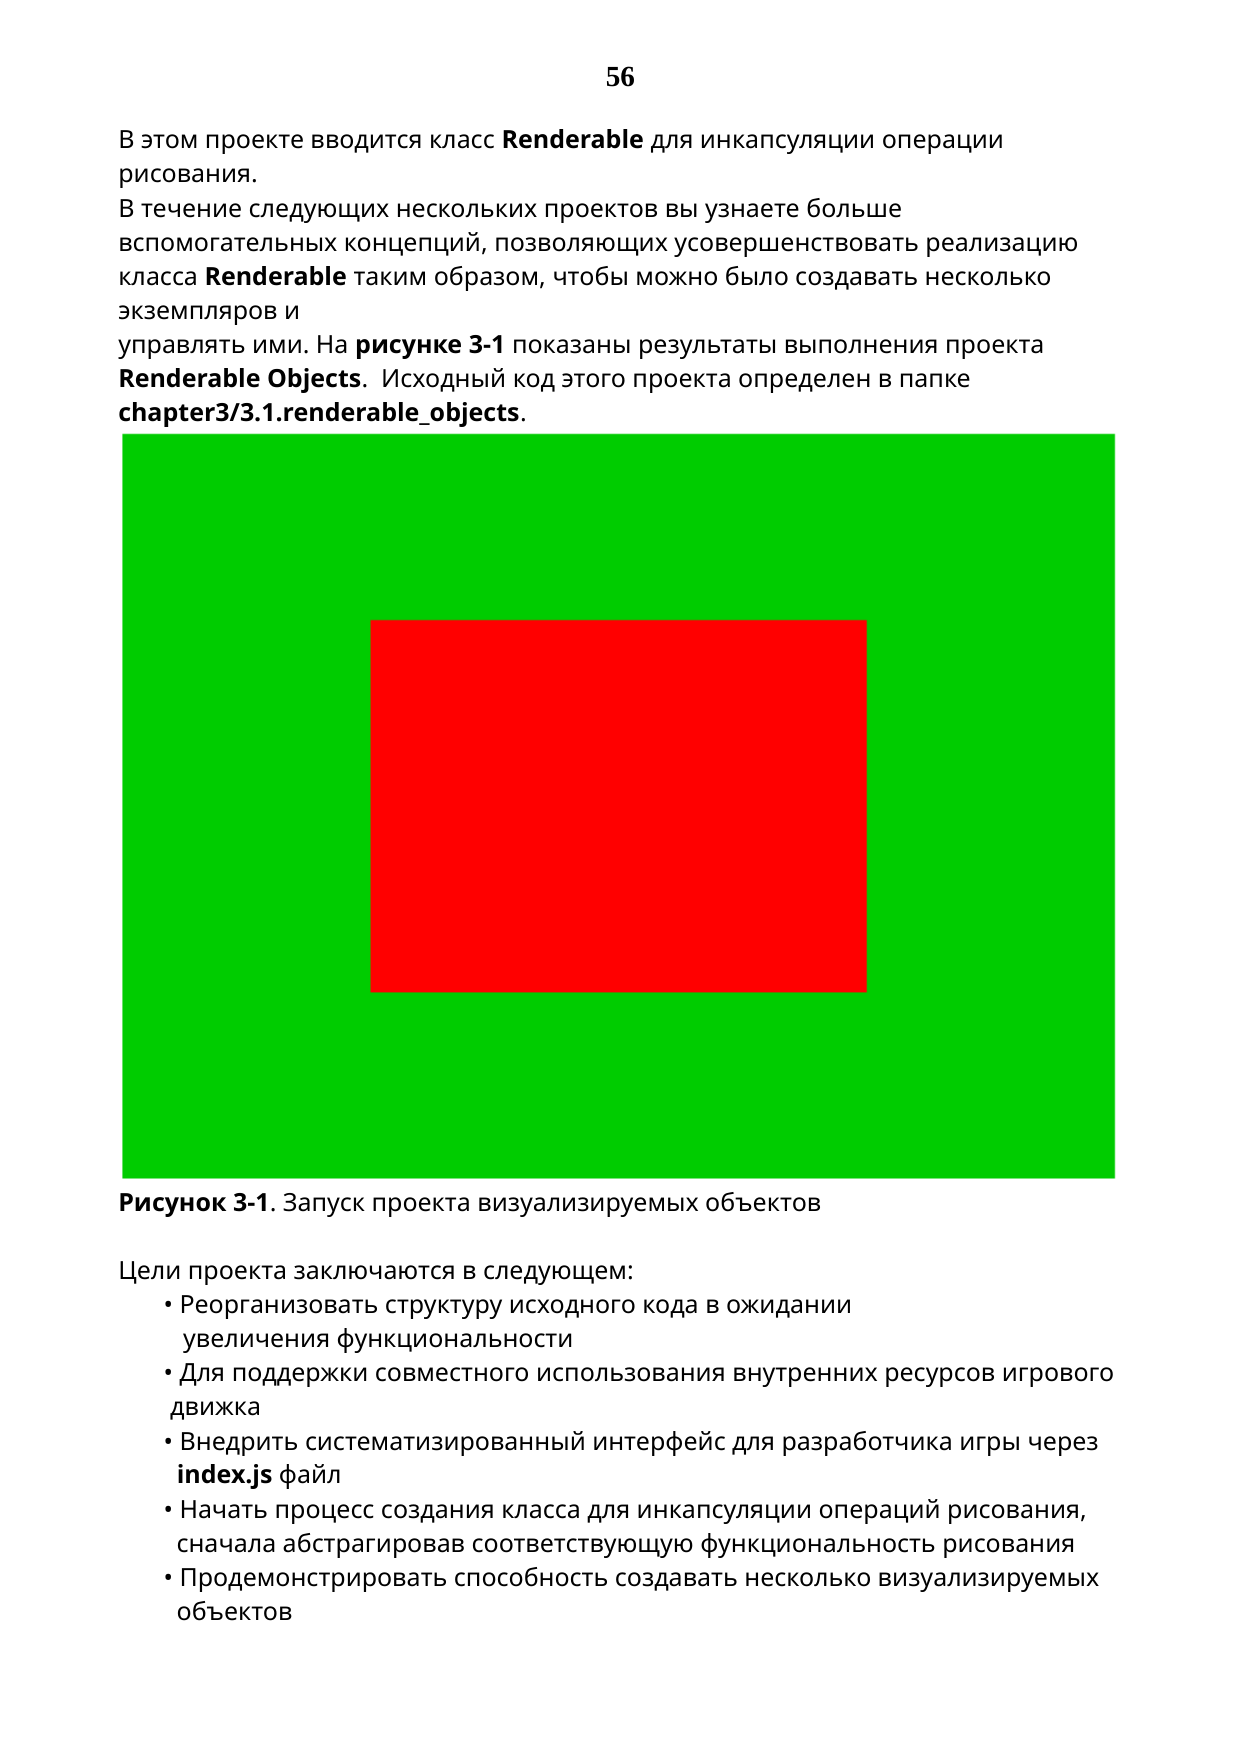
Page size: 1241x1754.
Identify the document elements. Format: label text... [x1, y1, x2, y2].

text Рисунок 3-1. Запуск проекта визуализируемых объектов [118, 1185, 1122, 1219]
text увеличения функциональности [118, 1321, 1122, 1355]
text Цели проекта заключаются в следующем: [118, 1253, 1122, 1287]
text сначала абстрагировав соответствующую функциональность рисования [118, 1525, 1122, 1559]
text • Для поддержки совместного использования внутренних ресурсов игрового [118, 1355, 1122, 1389]
text В этом проекте вводится класс Renderable для инкапсуляции операции рисования. [118, 122, 1122, 190]
text объектов [118, 1593, 1122, 1627]
text index.js файл [118, 1457, 1122, 1491]
text • Внедрить систематизированный интерфейс для разработчика игры через [118, 1423, 1122, 1457]
text В течение следующих нескольких проектов вы узнаете больше вспомогательных концепций, позволяющих усовершенствовать реализацию класса Renderable таким образом, чтобы можно было создавать несколько экземпляров и [118, 190, 1122, 326]
text • Реорганизовать структуру исходного кода в ожидании [118, 1287, 1122, 1321]
text • Начать процесс создания класса для инкапсуляции операций рисования, [118, 1491, 1122, 1525]
text управлять ими. На рисунке 3-1 показаны результаты выполнения проекта Renderable Objects. Исходный код этого проекта определен в папке chapter3/3.1.renderable_objects. [118, 326, 1122, 428]
text движка [118, 1389, 1122, 1423]
text • Продемонстрировать способность создавать несколько визуализируемых [118, 1559, 1122, 1593]
picture [118, 428, 1123, 1185]
